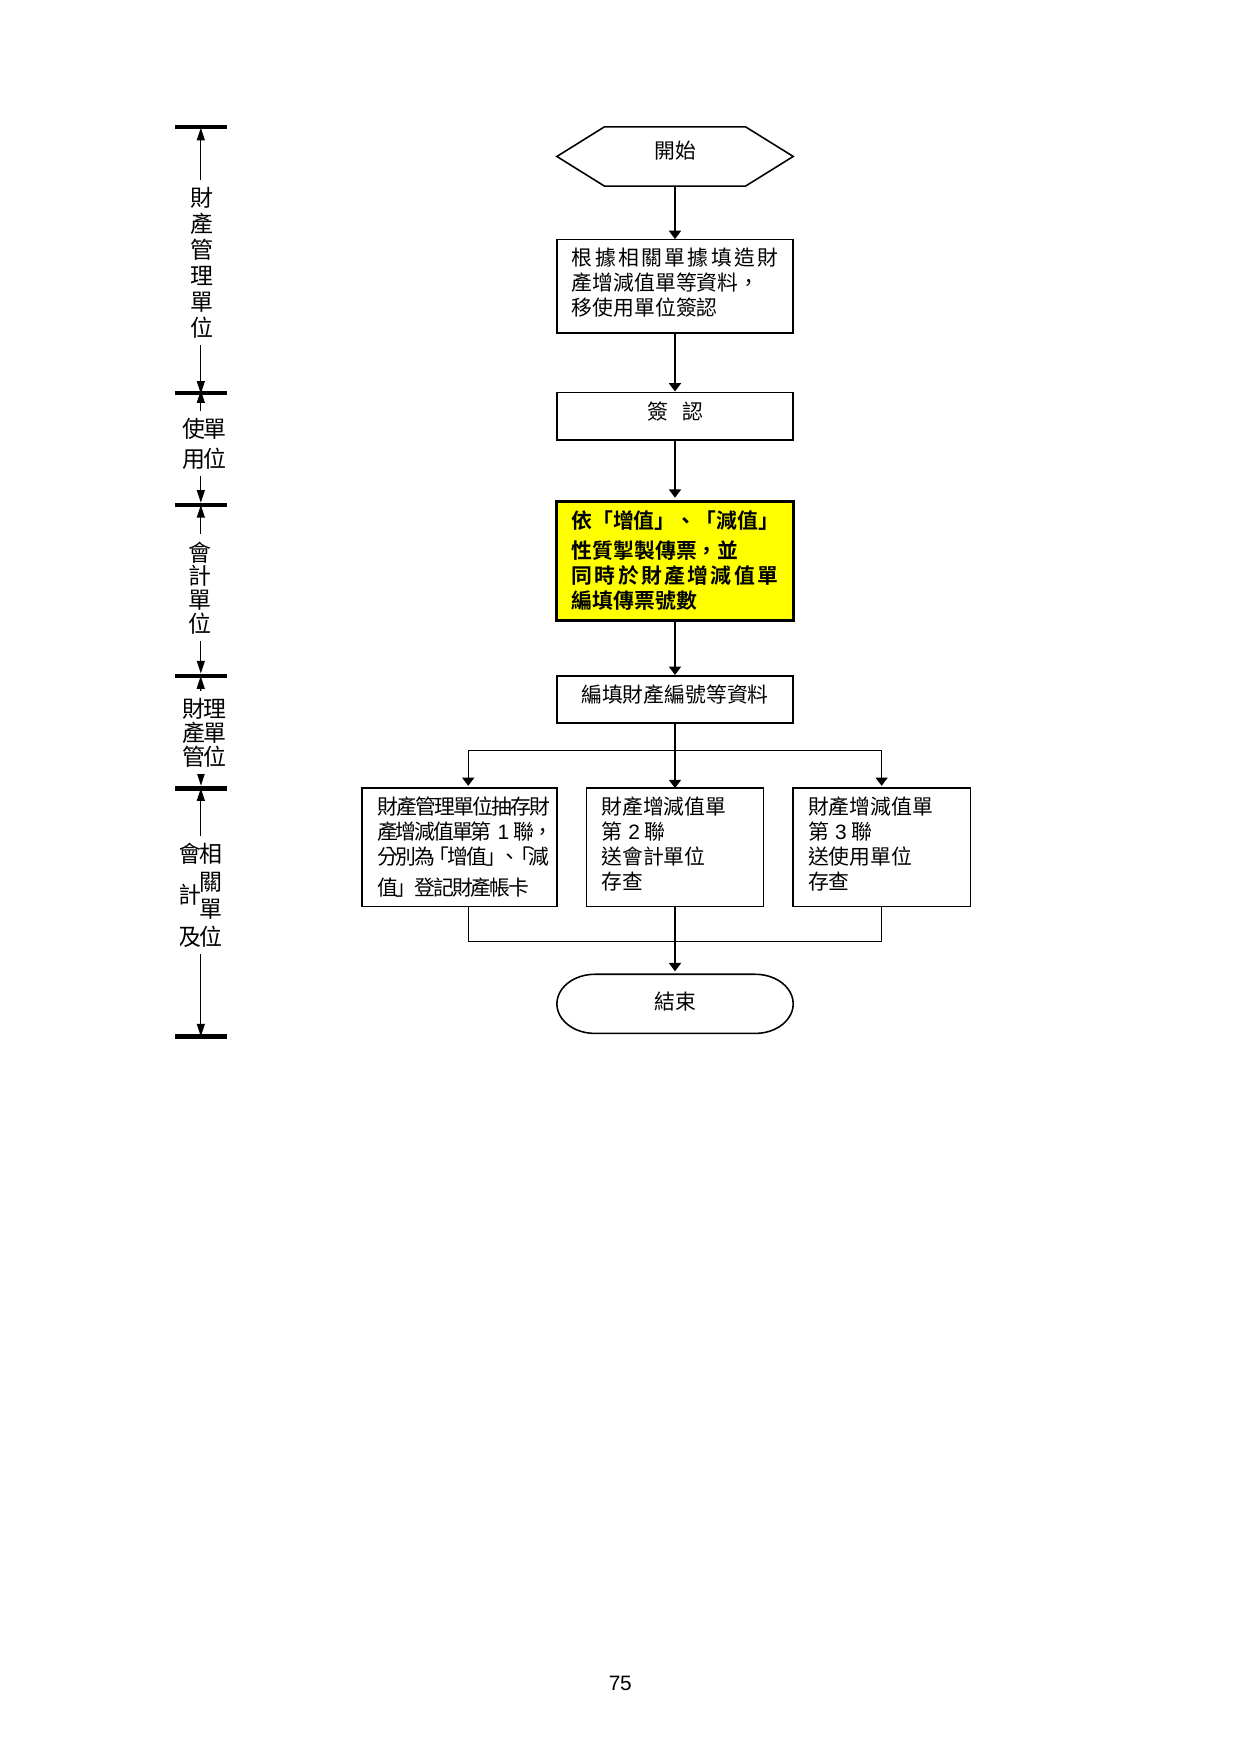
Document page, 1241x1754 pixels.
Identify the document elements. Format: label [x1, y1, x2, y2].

table_cell [124, 127, 278, 1552]
table_cell [278, 127, 1128, 1552]
